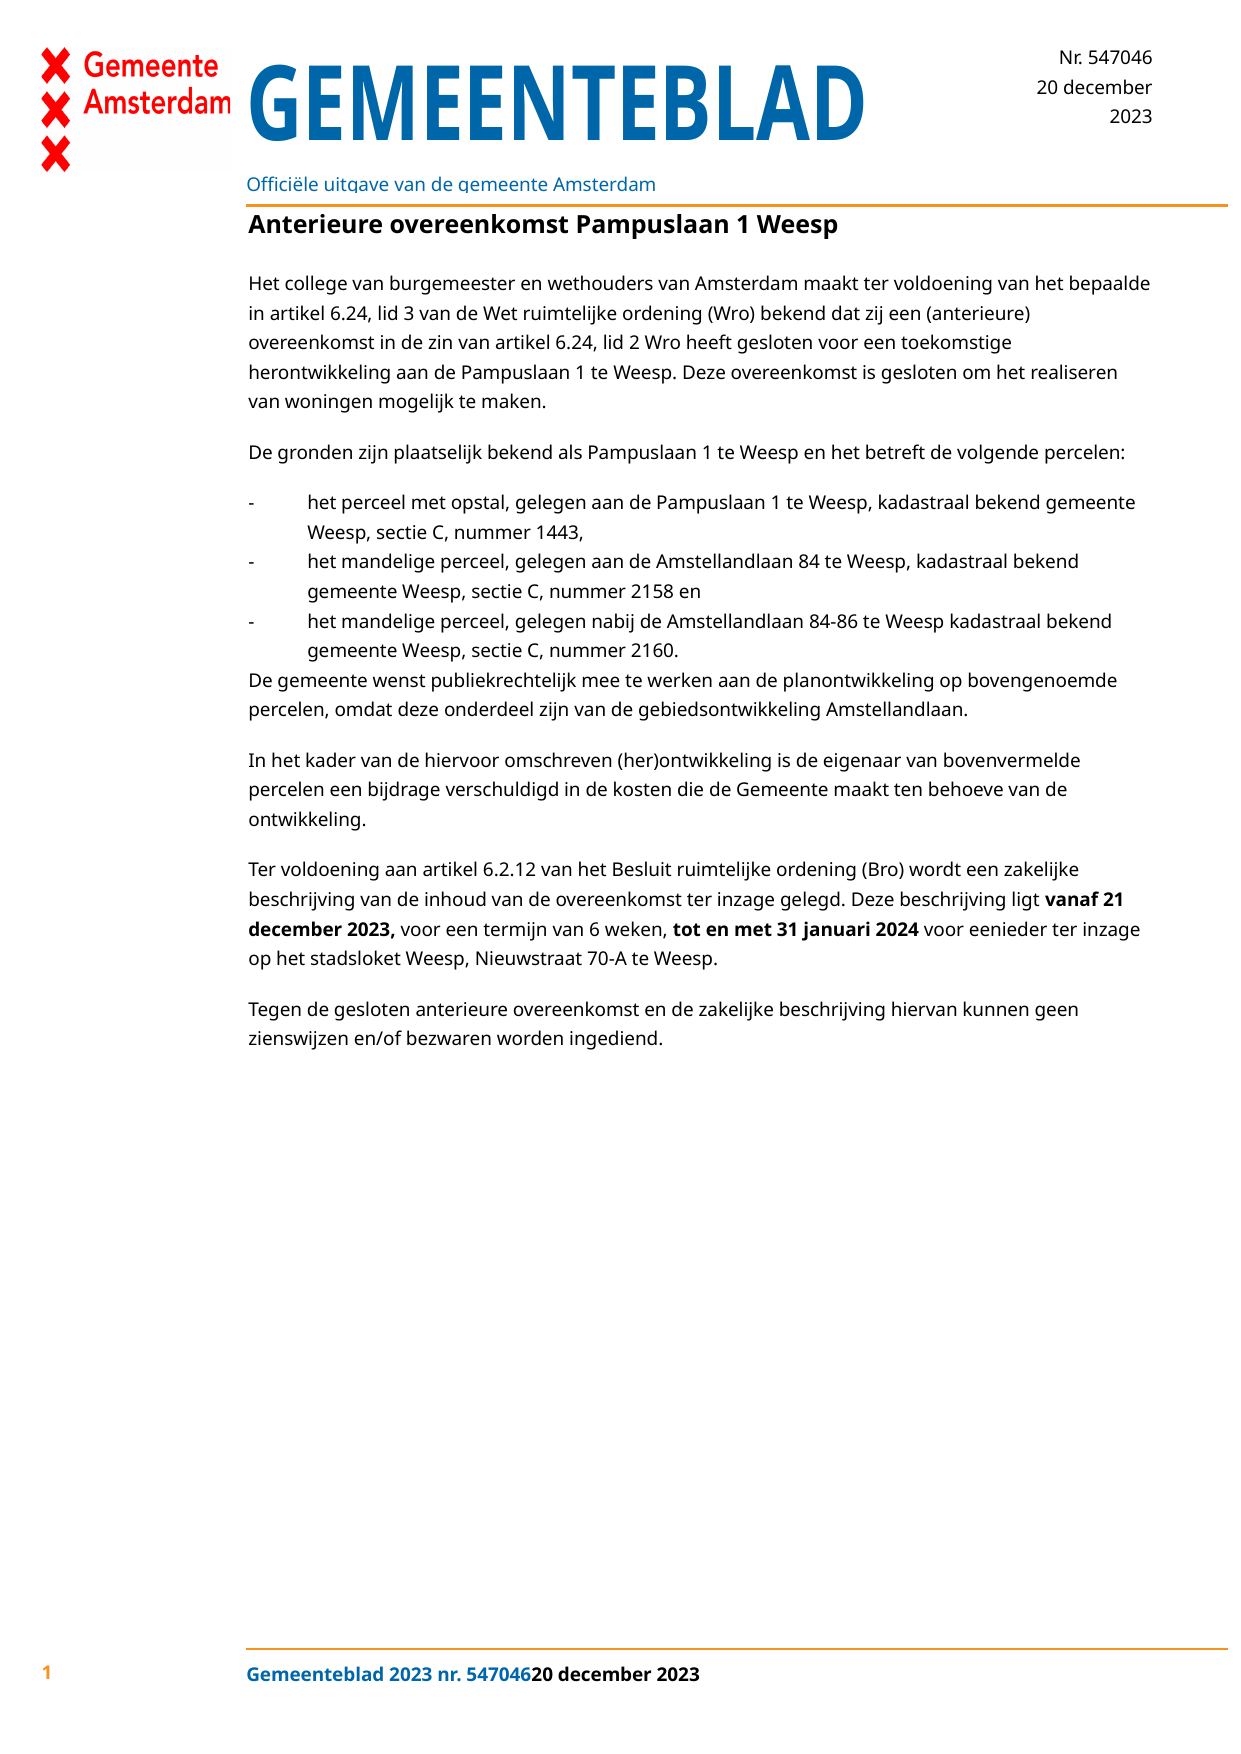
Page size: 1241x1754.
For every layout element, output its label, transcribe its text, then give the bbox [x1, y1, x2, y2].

text De gronden zijn plaatselijk bekend als Pampuslaan 1 te Weesp en het betreft de volgende percelen: [248, 439, 1152, 465]
text Het college van burgemeester en wethouders van Amsterdam maakt ter voldoening van het bepaalde in artikel 6.24, lid 3 van de Wet ruimtelijke ordening (Wro) bekend dat zij een (anterieure) overeenkomst in de zin van artikel 6.24, lid 2 Wro heeft gesloten voor een toekomstige herontwikkeling aan de Pampuslaan 1 te Weesp. Deze overeenkomst is gesloten om het realiseren van woningen mogelijk te maken. [248, 270, 1152, 414]
list het perceel met opstal, gelegen aan de Pampuslaan 1 te Weesp, kadastraal bekend gemeente Weesp, sectie C, nummer 1443, [248, 489, 1152, 545]
text Anterieure overeenkomst Pampuslaan 1 Weesp [248, 207, 1152, 241]
text De gemeente wenst publiekrechtelijk mee te werken aan de planontwikkeling op bovengenoemde percelen, omdat deze onderdeel zijn van de gebiedsontwikkeling Amstellandlaan. [248, 667, 1152, 722]
text Ter voldoening aan artikel 6.2.12 van het Besluit ruimtelijke ordening (Bro) wordt een zakelijke beschrijving van de inhoud van de overeenkomst ter inzage gelegd. Deze beschrijving ligt vanaf 21 december 2023, voor een termijn van 6 weken, tot en met 31 januari 2024 voor eenieder ter inzage op het stadsloket Weesp, Nieuwstraat 70-A te Weesp. [248, 857, 1152, 971]
picture [41, 47, 231, 172]
list het mandelige perceel, gelegen nabij de Amstellandlaan 84-86 te Weesp kadastraal bekend gemeente Weesp, sectie C, nummer 2160. [248, 608, 1152, 663]
text Tegen de gesloten anterieure overeenkomst en de zakelijke beschrijving hiervan kunnen geen zienswijzen en/of bezwaren worden ingediend. [248, 996, 1152, 1051]
text In het kader van de hiervoor omschreven (her)ontwikkeling is de eigenaar van bovenvermelde percelen een bijdrage verschuldigd in de kosten die de Gemeente maakt ten behoeve van de ontwikkeling. [248, 747, 1152, 832]
list het mandelige perceel, gelegen aan de Amstellandlaan 84 te Weesp, kadastraal bekend gemeente Weesp, sectie C, nummer 2158 en [248, 549, 1152, 604]
